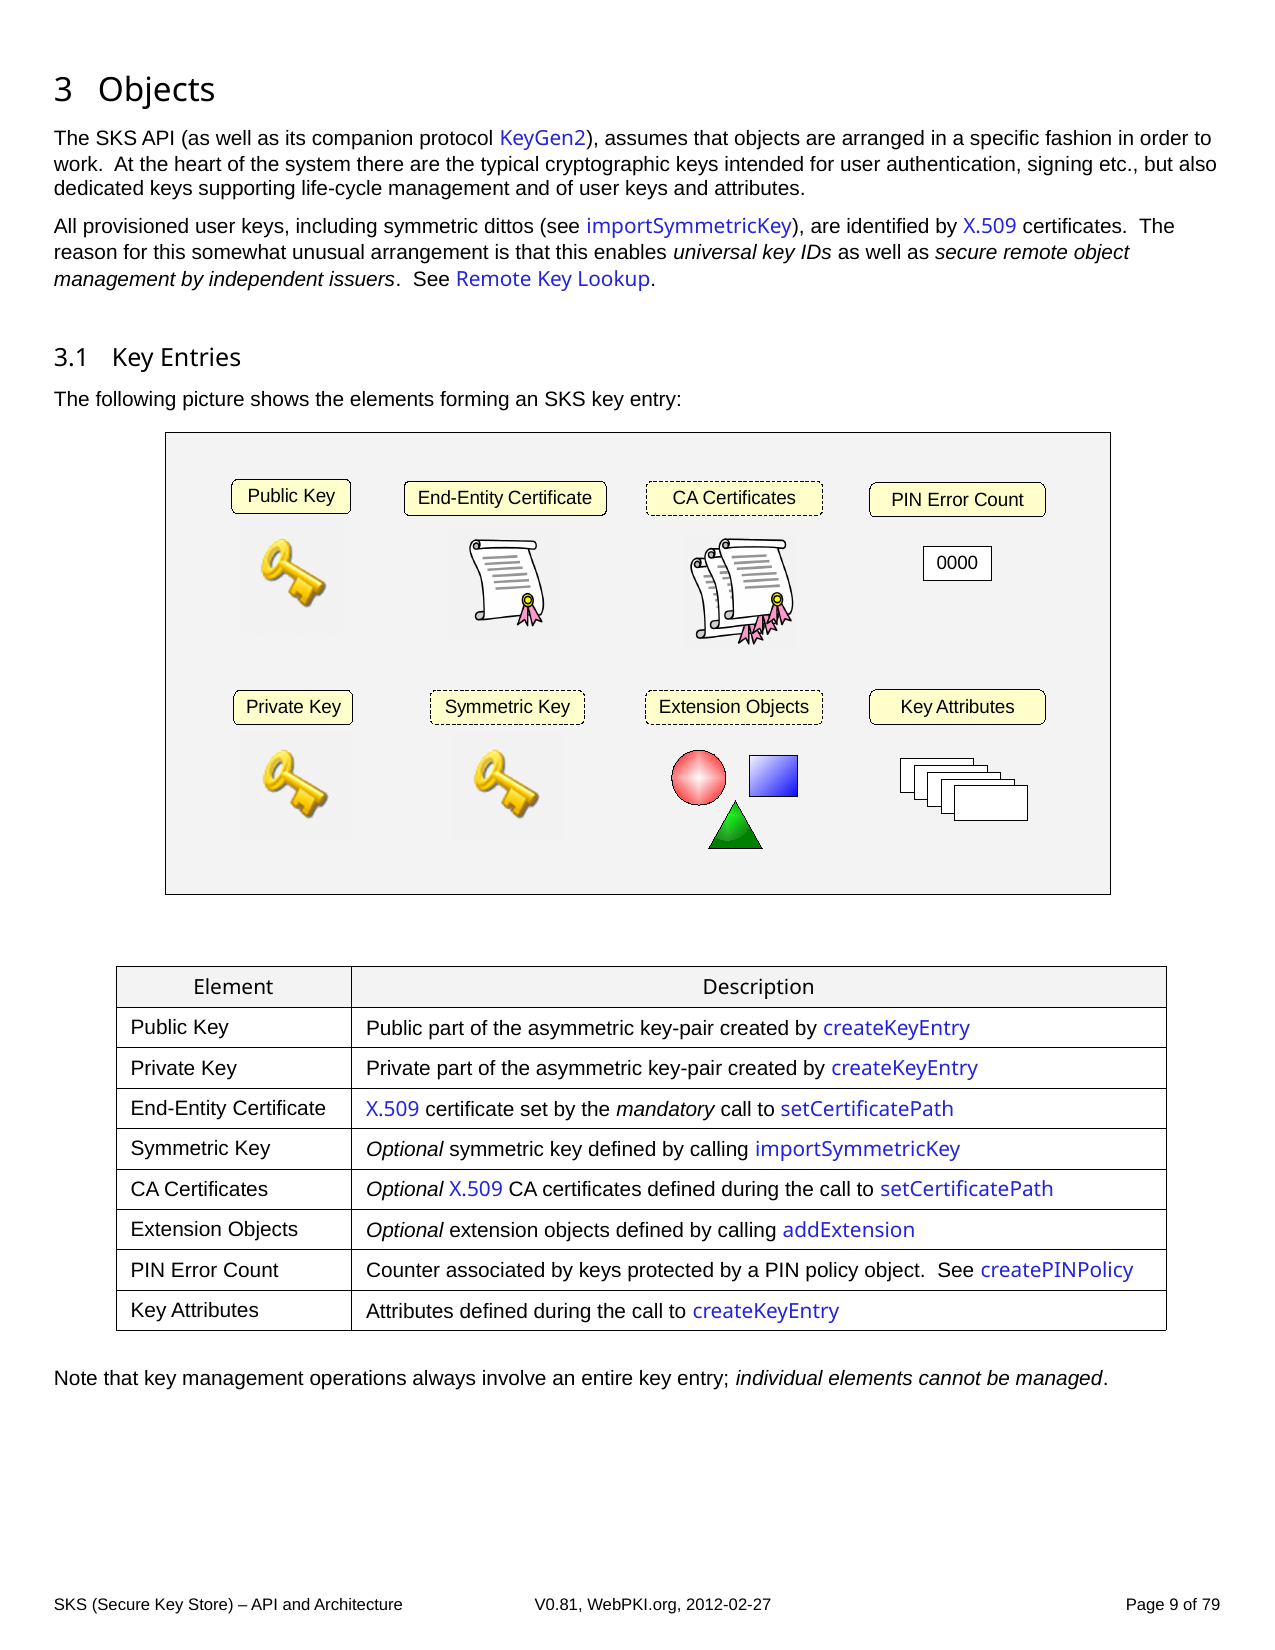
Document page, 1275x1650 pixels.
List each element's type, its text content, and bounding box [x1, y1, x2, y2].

table_cell Optional extension objects defined by calling addExtension [352, 1210, 1166, 1249]
table_cell PIN Error Count [117, 1250, 351, 1290]
table_cell Optional symmetric key defined by calling importSymmetricKey [352, 1129, 1166, 1168]
table_cell Private part of the asymmetric key-pair created by createKeyEntry [352, 1048, 1166, 1088]
table_cell Private Key [117, 1048, 351, 1088]
table_cell End‑Entity Certificate [117, 1089, 351, 1128]
table_header Description [352, 967, 1166, 1007]
table_cell Public Key [117, 1008, 351, 1047]
text All provisioned user keys, including symmetric dittos (see importSymmetricKey), are identified by X.509 certificates. The reason for this somewhat unusual arrangement is that this enables universal key IDs as well as secure remote object management by independent issuers. See Remote Key Lookup. [54, 212, 1221, 292]
table_cell X.509 certificate set by the mandatory call to setCertificatePath [352, 1089, 1166, 1128]
table_cell Extension Objects [117, 1210, 351, 1249]
subtitle Key Entries [54, 340, 1221, 374]
table_cell Symmetric Key [117, 1129, 351, 1168]
table_cell Public part of the asymmetric key-pair created by createKeyEntry [352, 1008, 1166, 1047]
text The SKS API (as well as its companion protocol KeyGen2), assumes that objects are arranged in a specific fashion in order to work. At the heart of the system there are the typical cryptographic keys intended for user authentication, signing etc., but also dedicated keys supporting life-cycle management and of user keys and attributes. [54, 123, 1221, 200]
text Note that key management operations always involve an entire key entry; individual elements cannot be managed. [54, 1366, 1221, 1390]
table_cell Counter associated by keys protected by a PIN policy object. See createPINPolicy [352, 1250, 1166, 1290]
table_cell Key Attributes [117, 1291, 351, 1330]
table_cell Attributes defined during the call to createKeyEntry [352, 1291, 1166, 1330]
text The following picture shows the elements forming an SKS key entry: [54, 386, 1221, 918]
subtitle Objects [54, 66, 1221, 111]
table_header Element [117, 967, 351, 1007]
table_cell Optional X.509 CA certificates defined during the call to setCertificatePath [352, 1170, 1166, 1209]
table_cell CA Certificates [117, 1170, 351, 1209]
